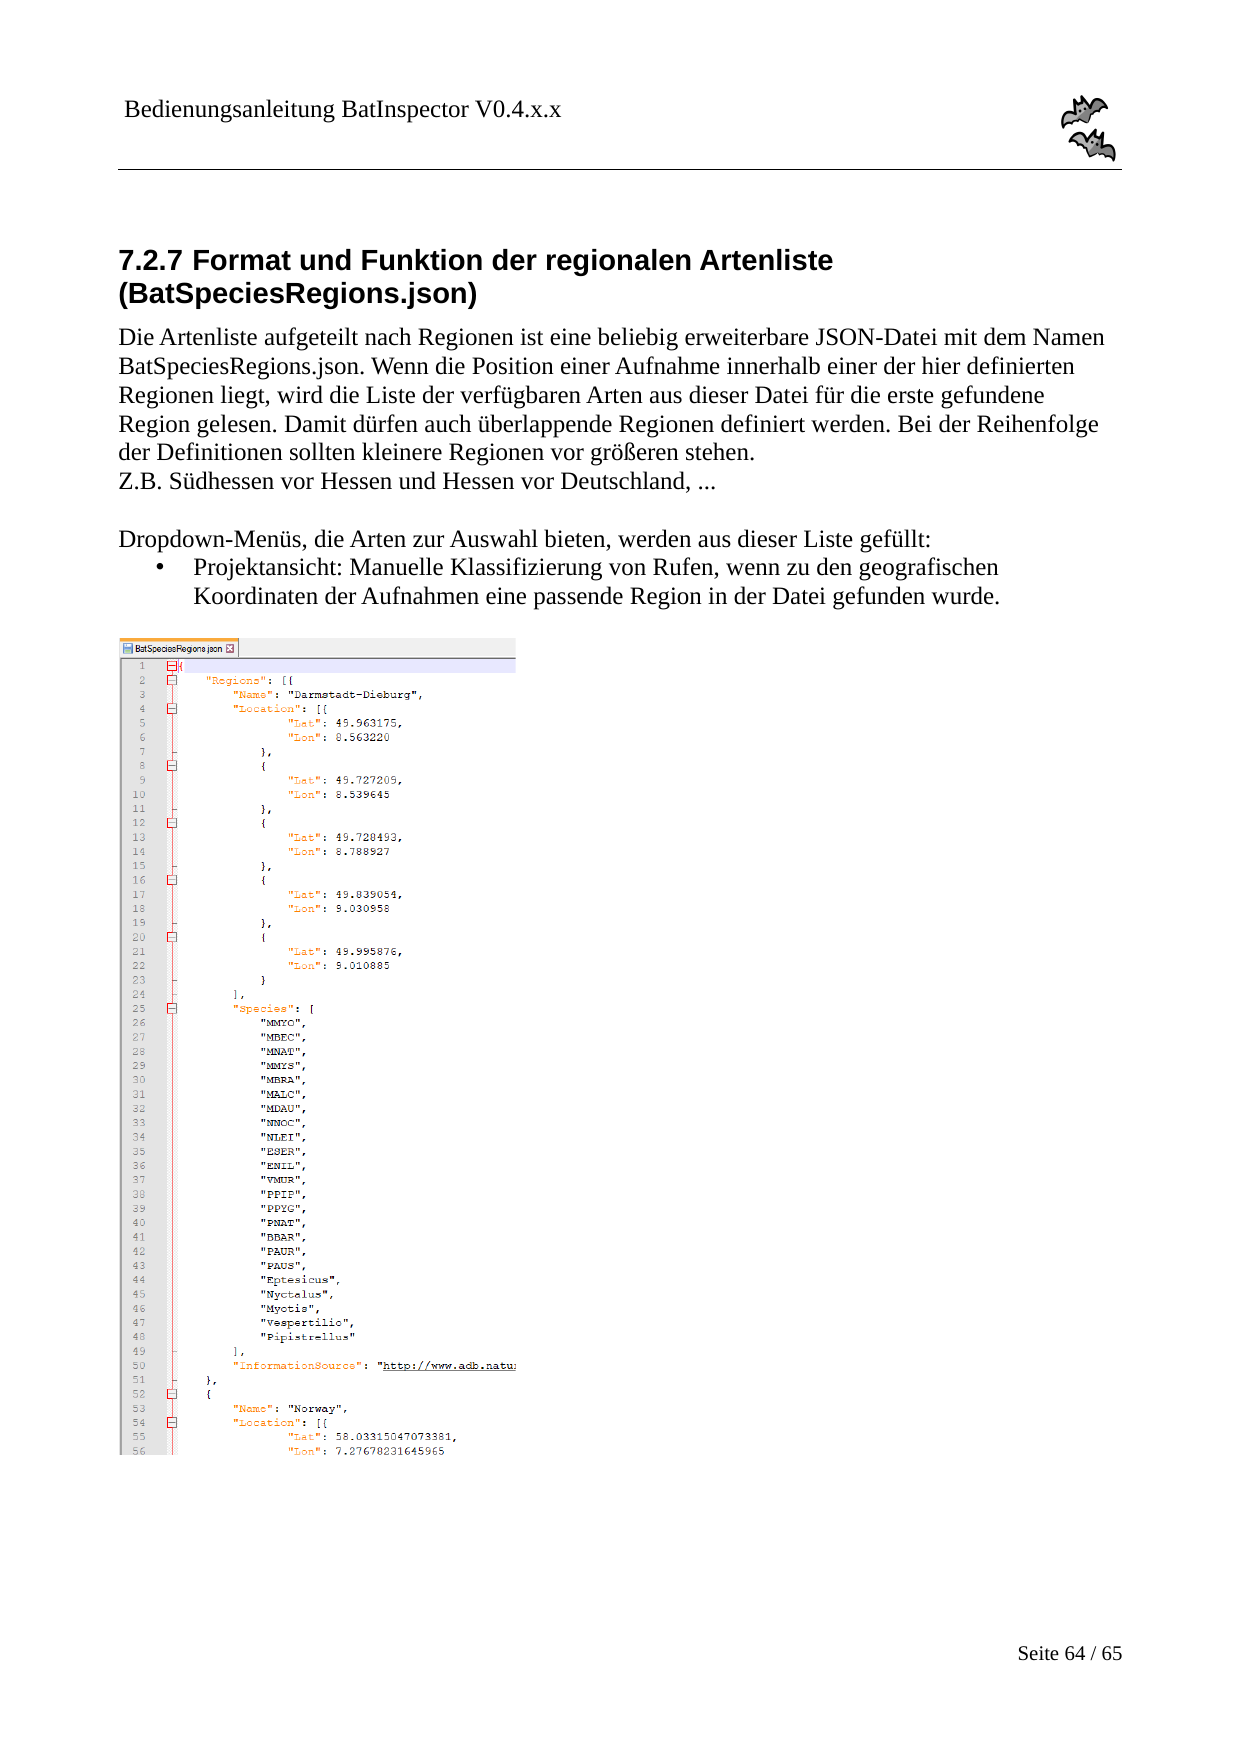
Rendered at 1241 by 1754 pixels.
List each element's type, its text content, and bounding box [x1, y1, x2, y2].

list Projektansicht: Manuelle Klassifizierung von Rufen, wenn zu den geografischen Koordinaten der Aufnahmen eine passende Region in der Datei gefunden wurde. [156, 552, 1122, 610]
text Dropdown-Menüs, die Arten zur Auswahl bieten, werden aus dieser Liste gefüllt: [118, 524, 1122, 552]
subtitle Format und Funktion der regionalen Artenliste (BatSpeciesRegions.json) [118, 243, 1122, 310]
picture [1057, 95, 1120, 162]
text Z.B. Südhessen vor Hessen und Hessen vor Deutschland, ... [118, 466, 1122, 495]
picture [118, 638, 516, 1455]
text Die Artenliste aufgeteilt nach Regionen ist eine beliebig erweiterbare JSON-Datei mit dem Namen BatSpeciesRegions.json. Wenn die Position einer Aufnahme innerhalb einer der hier definierten Regionen liegt, wird die Liste der verfügbaren Arten aus dieser Datei für die erste gefundene Region gelesen. Damit dürfen auch überlappende Regionen definiert werden. Bei der Reihenfolge der Definitionen sollten kleinere Regionen vor größeren stehen. [118, 322, 1122, 466]
